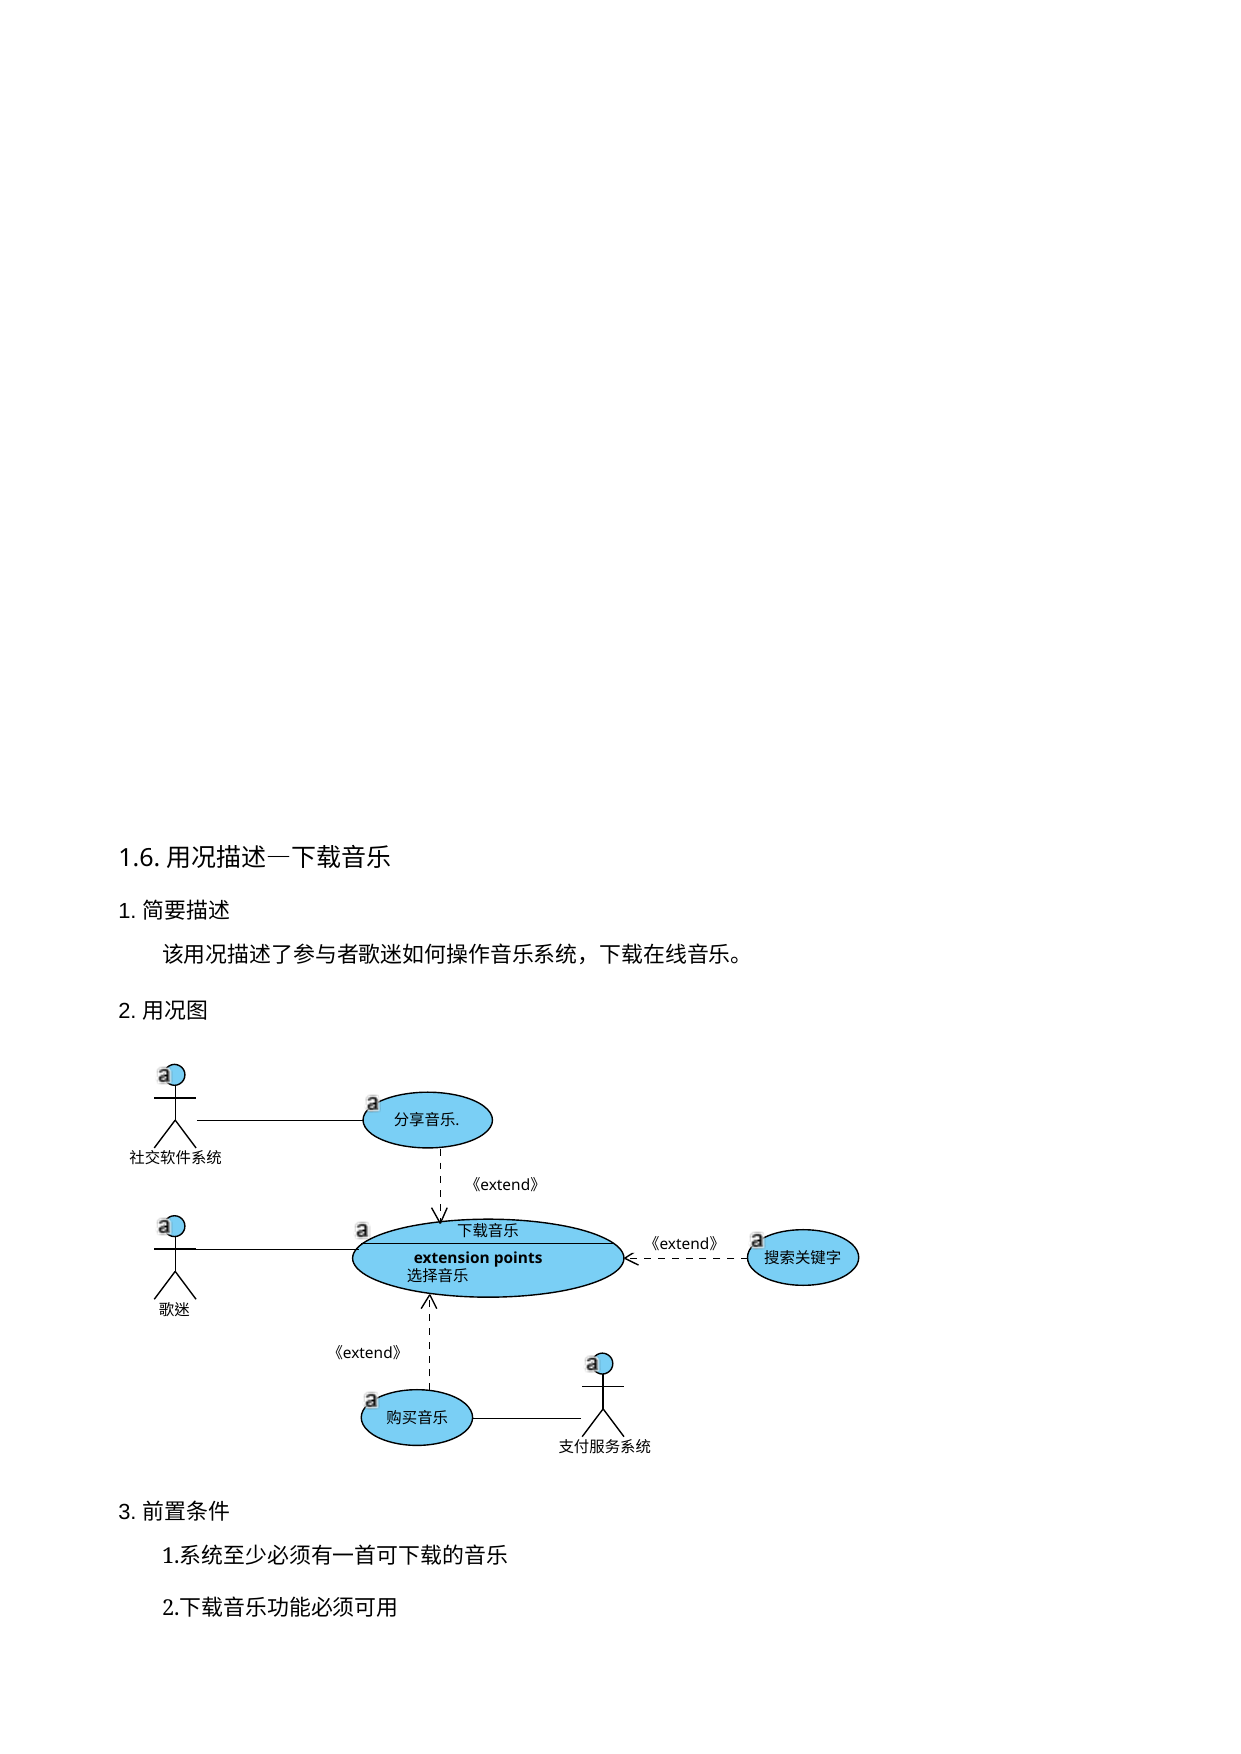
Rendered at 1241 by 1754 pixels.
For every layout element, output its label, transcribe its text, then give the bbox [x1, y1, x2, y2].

subtitle 用况描述—下载音乐 [118, 837, 1122, 874]
text 2.下载音乐功能必须可用 [118, 1589, 1122, 1621]
text 1.系统至少必须有一首可下载的音乐 [118, 1538, 1122, 1570]
text 该用况描述了参与者歌迷如何操作音乐系统，下载在线音乐。 [118, 937, 1122, 969]
subtitle 简要描述 [118, 893, 1122, 924]
subtitle 用况图 [118, 993, 1122, 1025]
subtitle 前置条件 [118, 1494, 1122, 1526]
